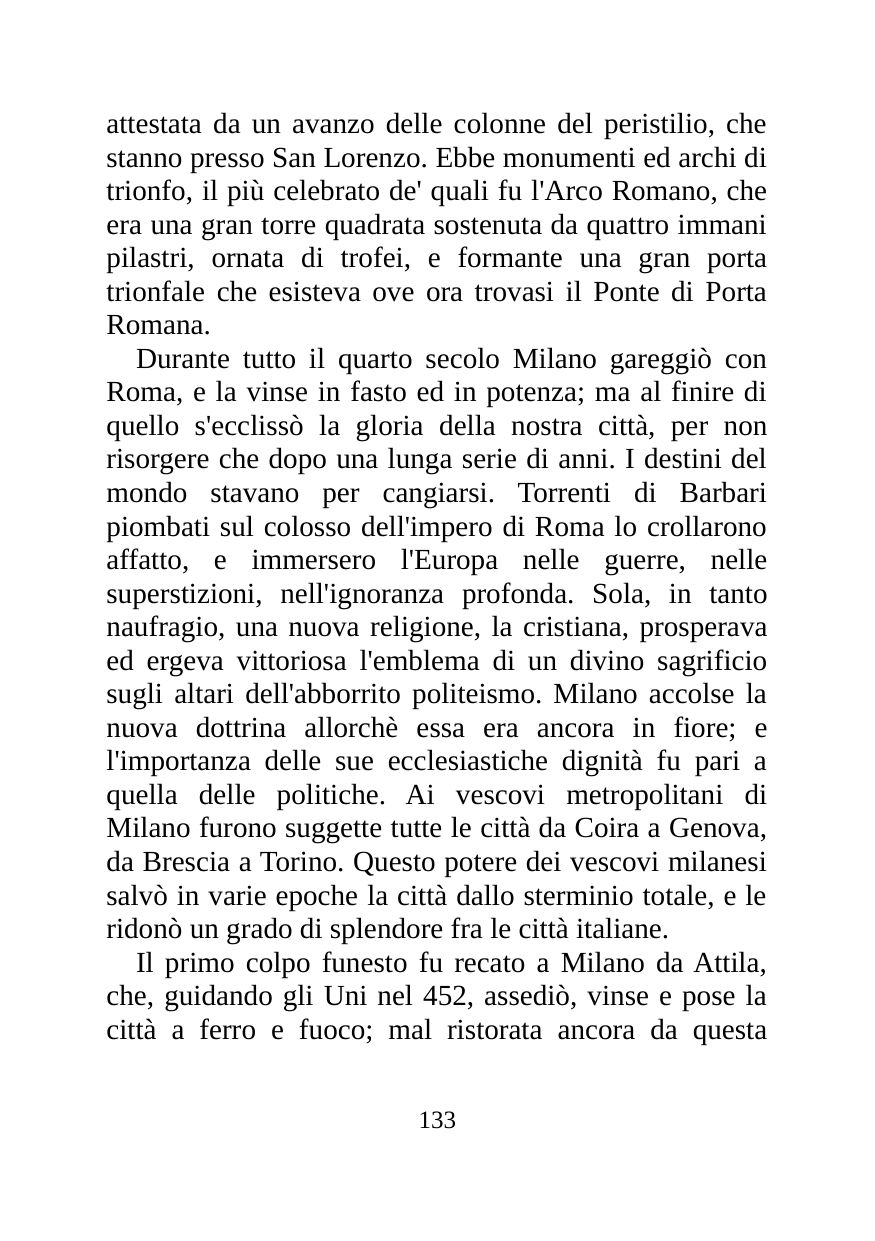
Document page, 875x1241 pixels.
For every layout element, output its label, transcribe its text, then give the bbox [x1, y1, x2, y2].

text Il primo colpo funesto fu recato a Milano da Attila, che, guidando gli Uni nel 452, assediò, vinse e pose la città a ferro e fuoco; mal ristorata ancora da questa [106, 945, 768, 1045]
text Durante tutto il quarto secolo Milano gareggiò con Roma, e la vinse in fasto ed in potenza; ma al finire di quello s'ecclissò la gloria della nostra città, per non risorgere che dopo una lunga serie di anni. I destini del mondo stavano per cangiarsi. Torrenti di Barbari piombati sul colosso dell'impero di Roma lo crollarono affatto, e immersero l'Europa nelle guerre, nelle superstizioni, nell'ignoranza profonda. Sola, in tanto naufragio, una nuova religione, la cristiana, prosperava ed ergeva vittoriosa l'emblema di un divino sagrificio sugli altari dell'abborrito politeismo. Milano accolse la nuova dottrina allorchè essa era ancora in fiore; e l'importanza delle sue ecclesiastiche dignità fu pari a quella delle politiche. Ai vescovi metropolitani di Milano furono suggette tutte le città da Coira a Genova, da Brescia a Torino. Questo potere dei vescovi milanesi salvò in varie epoche la città dallo sterminio totale, e le ridonò un grado di splendore fra le città italiane. [106, 341, 768, 945]
text attestata da un avanzo delle colonne del peristilio, che stanno presso San Lorenzo. Ebbe monumenti ed archi di trionfo, il più celebrato de' quali fu l'Arco Romano, che era una gran torre quadrata sostenuta da quattro immani pilastri, ornata di trofei, e formante una gran porta trionfale che esisteva ove ora trovasi il Ponte di Porta Romana. [106, 106, 768, 341]
